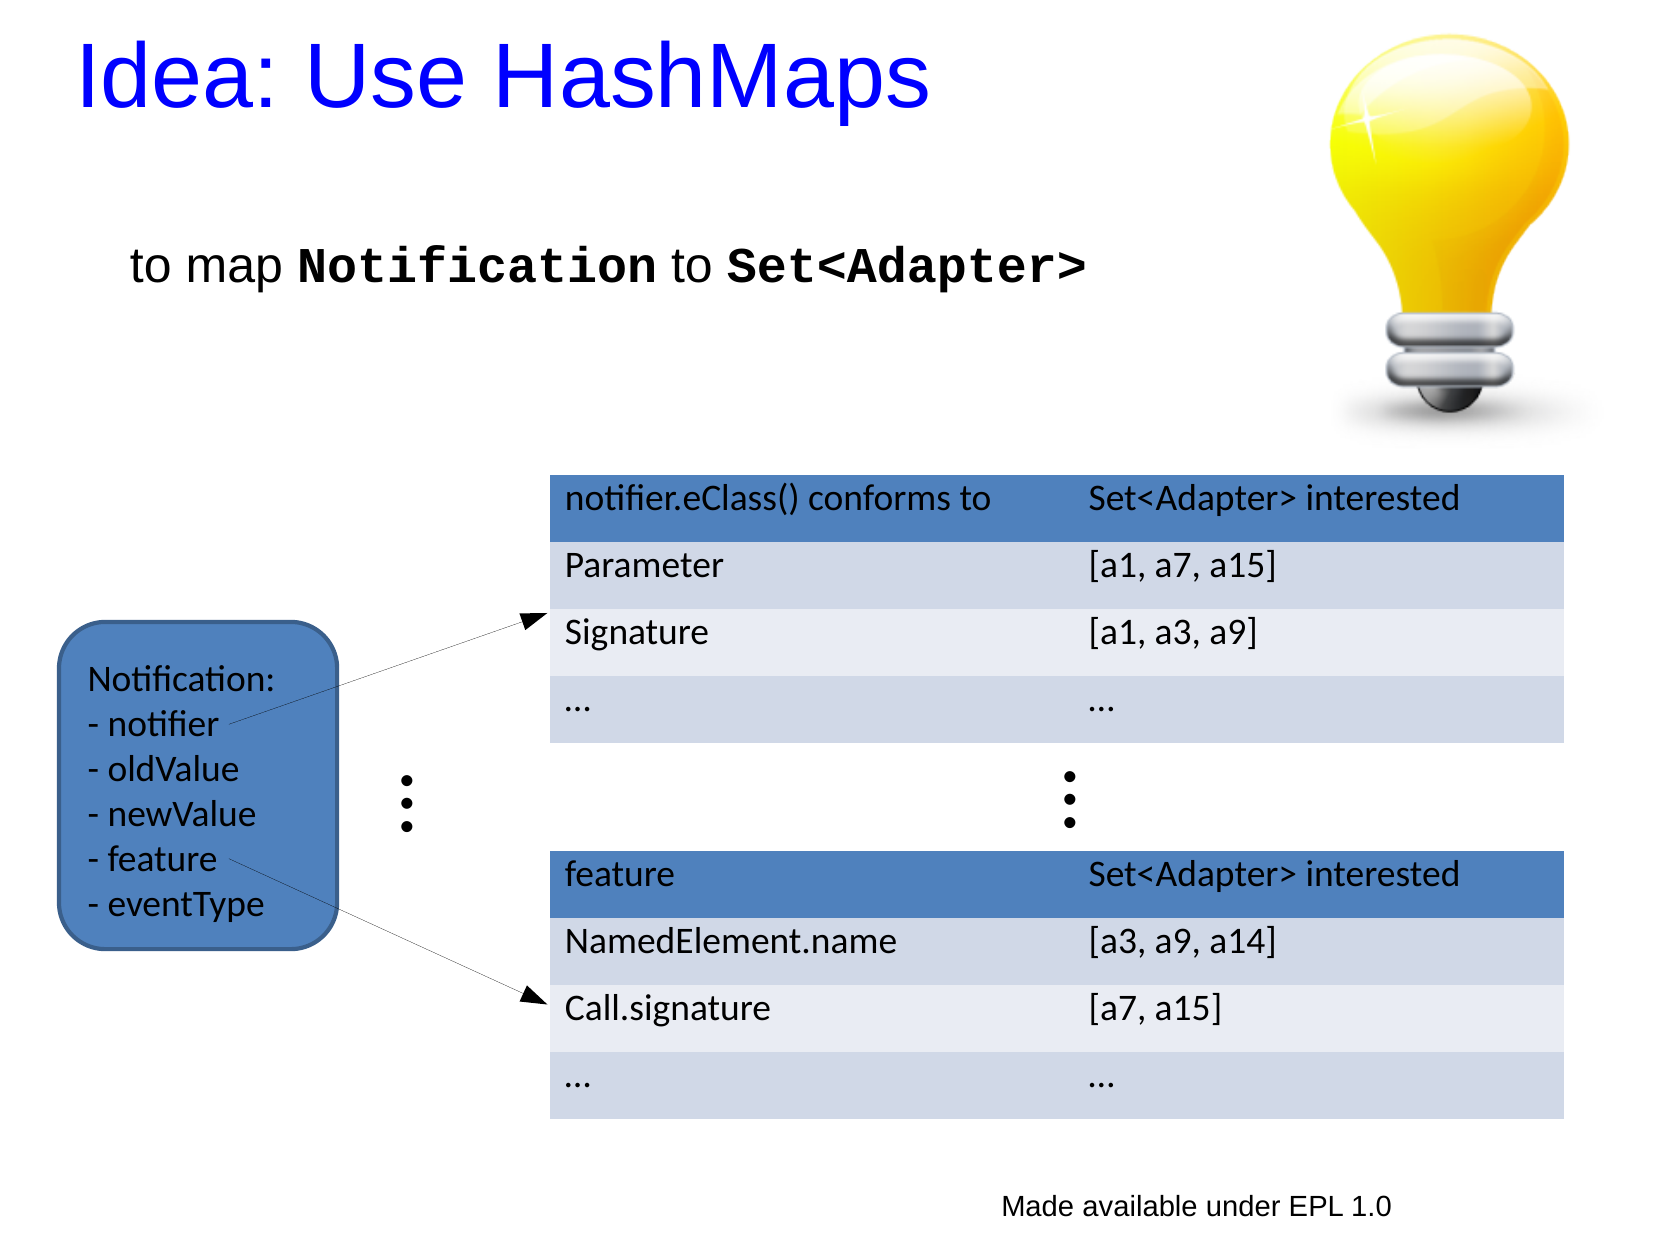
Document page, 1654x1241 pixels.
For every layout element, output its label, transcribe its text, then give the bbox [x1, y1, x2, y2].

table_cell … [1074, 676, 1564, 743]
table_cell NamedElement.name [550, 918, 1074, 985]
table_cell [a3, a9, a14] [1074, 918, 1564, 985]
text_box to map Notification to Set<Adapter> [41, 96, 1189, 301]
table_cell Parameter [550, 542, 1074, 609]
text_box … [1039, 753, 1172, 847]
table_header feature [550, 851, 1074, 918]
table_cell … [550, 1052, 1074, 1119]
text_box … [376, 757, 510, 852]
table_cell [a7, a15] [1074, 985, 1564, 1052]
table_cell … [550, 676, 1074, 743]
table_cell Signature [550, 609, 1074, 676]
table_header Set<Adapter> interested [1074, 851, 1564, 918]
table_cell [a1, a3, a9] [1074, 609, 1564, 676]
table_cell Call.signature [550, 985, 1074, 1052]
title Idea: Use HashMaps [49, 24, 1624, 127]
table_cell … [1074, 1052, 1564, 1119]
text_box Notification: - notifier - oldValue - newValue - feature - eventType [58, 621, 338, 950]
table_header notifier.eClass() conforms to [550, 475, 1074, 542]
table_header Set<Adapter> interested [1074, 475, 1564, 542]
picture [1189, 0, 1654, 470]
table_cell [a1, a7, a15] [1074, 542, 1564, 609]
